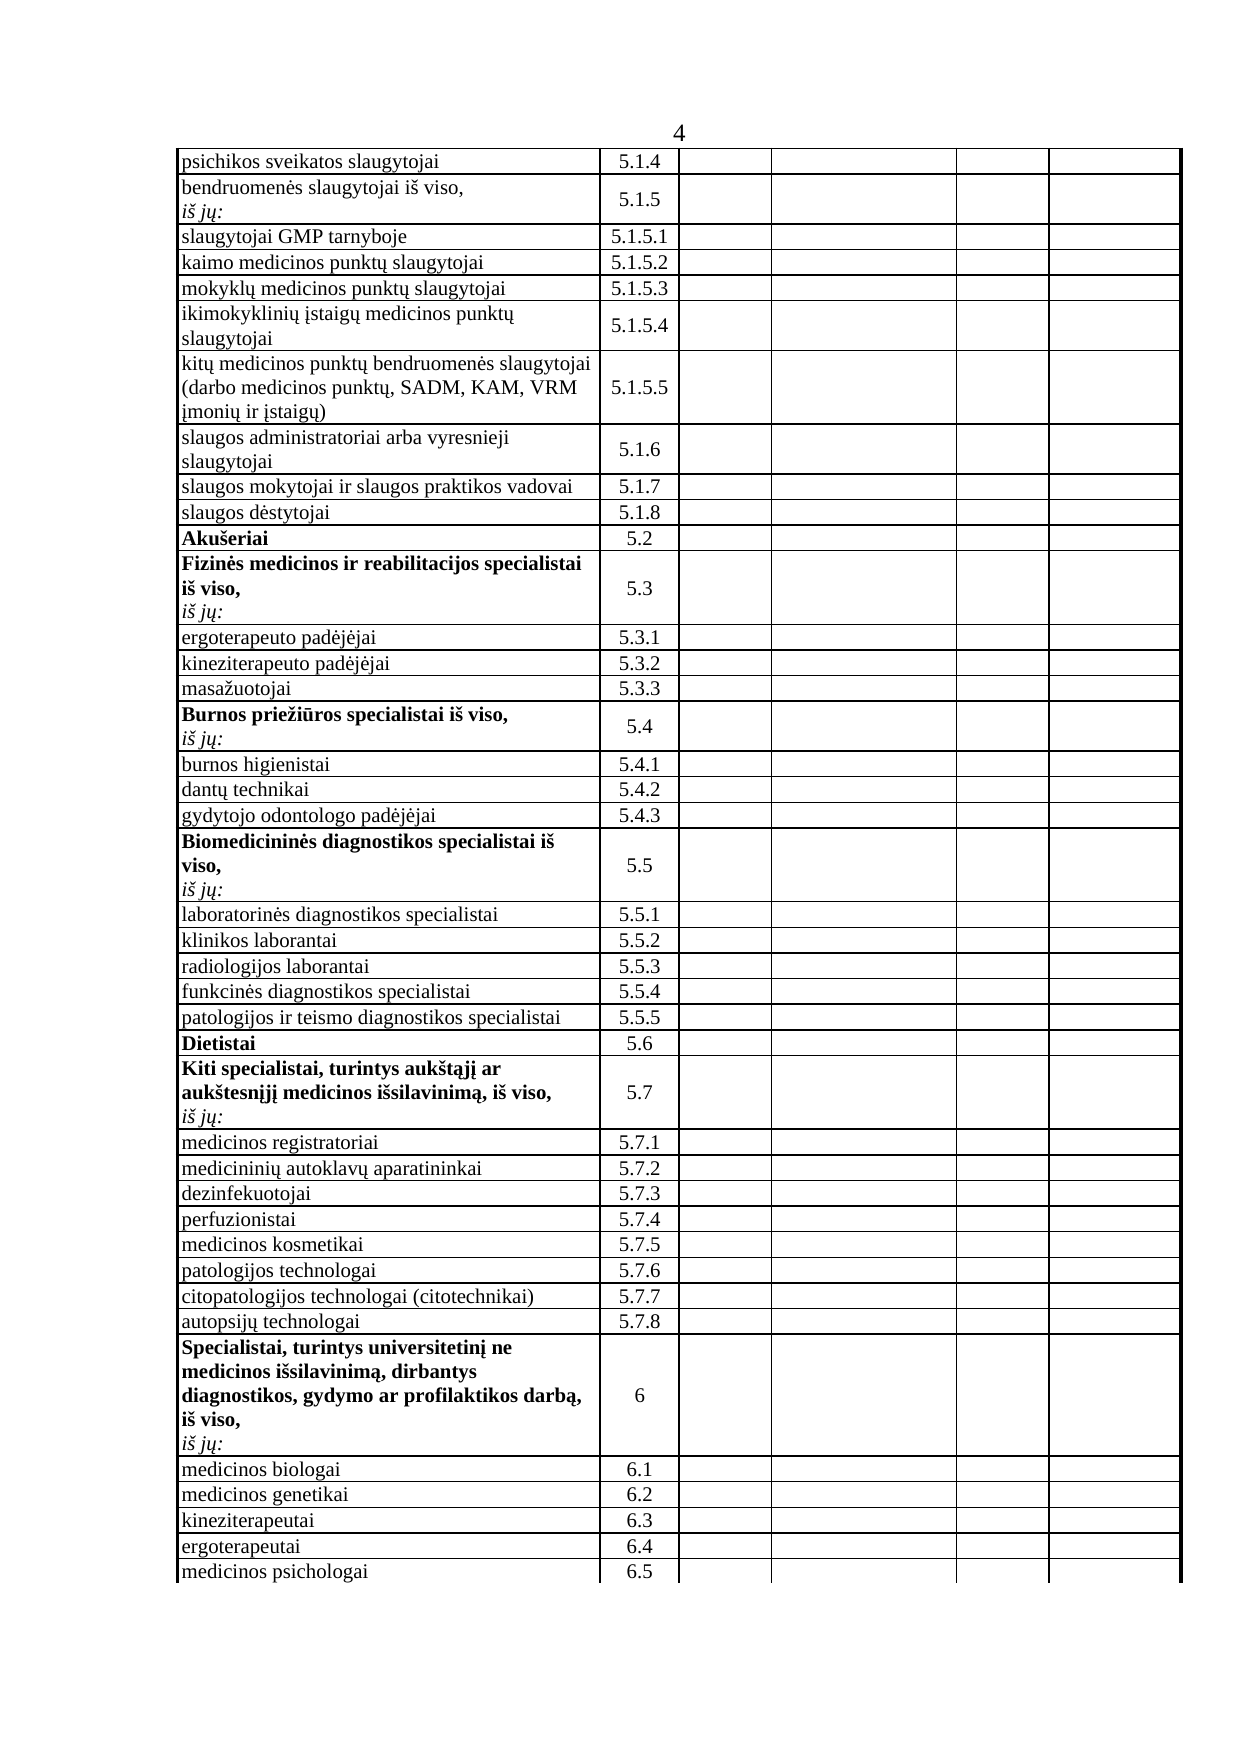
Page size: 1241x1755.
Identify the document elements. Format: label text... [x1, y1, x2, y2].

table_cell [772, 1056, 956, 1128]
table_cell [772, 1181, 956, 1205]
table_cell [772, 1031, 956, 1054]
table_cell 5.7.3 [601, 1181, 678, 1205]
table_cell [772, 475, 956, 498]
table_cell 5.5.2 [601, 928, 678, 952]
table_cell 5.5.4 [601, 979, 678, 1003]
table_cell [680, 551, 771, 623]
table_cell [957, 1056, 1048, 1128]
table_cell [680, 351, 771, 423]
table_cell burnos higienistai [179, 752, 599, 776]
table_cell [772, 1207, 956, 1231]
table_cell [957, 1181, 1048, 1205]
table_cell [957, 1457, 1048, 1481]
table_cell [772, 526, 956, 550]
table_cell [680, 276, 771, 300]
table_cell [772, 803, 956, 827]
table_cell [957, 276, 1048, 300]
table_cell [680, 1056, 771, 1128]
table_cell [772, 1130, 956, 1154]
table_cell [772, 1284, 956, 1308]
table_cell [1050, 1309, 1179, 1333]
table_cell [1050, 225, 1179, 248]
table_cell 5.7.1 [601, 1130, 678, 1154]
table_cell [772, 752, 956, 776]
table_cell [1050, 829, 1179, 901]
table_cell masažuotojai [179, 676, 599, 700]
table_cell [1050, 301, 1179, 349]
table_cell [680, 702, 771, 750]
table_cell dezinfekuotojai [179, 1181, 599, 1205]
table_cell [1050, 625, 1179, 649]
table_cell kineziterapeutai [179, 1508, 599, 1532]
table_cell [1050, 1559, 1179, 1583]
table_cell Burnos priežiūros specialistai iš viso, iš jų: [179, 702, 599, 750]
table_cell 5.3.2 [601, 651, 678, 675]
table_cell [772, 902, 956, 926]
table_cell [1050, 500, 1179, 524]
table_cell [1050, 1534, 1179, 1558]
table_cell [1050, 149, 1179, 173]
table_cell [957, 1482, 1048, 1506]
table_cell [1050, 752, 1179, 776]
table_cell [957, 1207, 1048, 1231]
table_cell [957, 551, 1048, 623]
table_cell [957, 651, 1048, 675]
table_cell [680, 979, 771, 1003]
table_cell [772, 276, 956, 300]
table_cell Biomedicininės diagnostikos specialistai iš viso, iš jų: [179, 829, 599, 901]
table_cell [772, 500, 956, 524]
table_cell patologijos ir teismo diagnostikos specialistai [179, 1005, 599, 1029]
table_cell [957, 676, 1048, 700]
table_cell kitų medicinos punktų bendruomenės slaugytojai (darbo medicinos punktų, SADM, KAM, VRM įmonių ir įstaigų) [179, 351, 599, 423]
table_cell [1050, 276, 1179, 300]
table_cell [957, 475, 1048, 498]
table_cell mokyklų medicinos punktų slaugytojai [179, 276, 599, 300]
table_cell [772, 149, 956, 173]
table_cell 5.7.2 [601, 1156, 678, 1179]
table_cell [1050, 777, 1179, 801]
table_cell 6.3 [601, 1508, 678, 1532]
table_cell [680, 175, 771, 223]
table_cell [1050, 1181, 1179, 1205]
table_cell [680, 1335, 771, 1455]
table_cell autopsijų technologai [179, 1309, 599, 1333]
table_cell [772, 1156, 956, 1179]
table_cell [957, 702, 1048, 750]
table_cell [957, 1005, 1048, 1029]
table_cell [772, 1005, 956, 1029]
table_cell [680, 500, 771, 524]
table_cell 5.1.5.1 [601, 225, 678, 248]
table_cell [957, 954, 1048, 978]
table_cell [772, 1534, 956, 1558]
table_cell [680, 526, 771, 550]
table_cell [680, 301, 771, 349]
table_cell [772, 1258, 956, 1282]
table_cell [1050, 1258, 1179, 1282]
table_cell ergoterapeuto padėjėjai [179, 625, 599, 649]
table_cell [680, 1309, 771, 1333]
table_cell [772, 250, 956, 274]
table_cell 5.1.5 [601, 175, 678, 223]
table_cell [772, 1232, 956, 1256]
table_cell psichikos sveikatos slaugytojai [179, 149, 599, 173]
table_cell [1050, 1335, 1179, 1455]
table_cell [1050, 702, 1179, 750]
table_cell slaugos administratoriai arba vyresnieji slaugytojai [179, 425, 599, 473]
table_cell [680, 829, 771, 901]
table_cell 5.7.4 [601, 1207, 678, 1231]
table_cell [957, 829, 1048, 901]
table_cell [680, 1130, 771, 1154]
table_cell [680, 1258, 771, 1282]
table_cell [680, 625, 771, 649]
table_cell [772, 777, 956, 801]
table_cell medicinos biologai [179, 1457, 599, 1481]
table_cell 5.5.3 [601, 954, 678, 978]
table_cell [957, 175, 1048, 223]
table_cell [680, 1482, 771, 1506]
table_cell [772, 301, 956, 349]
table_cell [680, 752, 771, 776]
table_cell medicininių autoklavų aparatininkai [179, 1156, 599, 1179]
table_cell gydytojo odontologo padėjėjai [179, 803, 599, 827]
table_cell citopatologijos technologai (citotechnikai) [179, 1284, 599, 1308]
table_cell [1050, 1508, 1179, 1532]
table_cell [1050, 1031, 1179, 1054]
table_cell [680, 1559, 771, 1583]
table_cell 5.1.5.3 [601, 276, 678, 300]
table_cell 5.1.7 [601, 475, 678, 498]
table_cell [772, 928, 956, 952]
table_cell [957, 425, 1048, 473]
table_cell [1050, 1056, 1179, 1128]
table_cell ergoterapeutai [179, 1534, 599, 1558]
table_cell [1050, 1130, 1179, 1154]
table_cell [772, 702, 956, 750]
table_cell [957, 1284, 1048, 1308]
table_cell medicinos registratoriai [179, 1130, 599, 1154]
table_cell 5.2 [601, 526, 678, 550]
table_cell [680, 1457, 771, 1481]
table_cell [772, 551, 956, 623]
table_cell [957, 902, 1048, 926]
table_cell [772, 676, 956, 700]
table_cell [680, 803, 771, 827]
table_cell bendruomenės slaugytojai iš viso, iš jų: [179, 175, 599, 223]
table_cell Specialistai, turintys universitetinį ne medicinos išsilavinimą, dirbantys diagnostikos, gydymo ar profilaktikos darbą, iš viso, iš jų: [179, 1335, 599, 1455]
table_cell [957, 351, 1048, 423]
table_cell [680, 1508, 771, 1532]
table_cell Akušeriai [179, 526, 599, 550]
table_cell [680, 676, 771, 700]
table_cell 5.3 [601, 551, 678, 623]
table_cell [1050, 928, 1179, 952]
table_cell [1050, 351, 1179, 423]
table_cell [680, 1232, 771, 1256]
table_cell [957, 1508, 1048, 1532]
table_cell [957, 1559, 1048, 1583]
table_cell 6 [601, 1335, 678, 1455]
table_cell [680, 902, 771, 926]
table_cell [680, 1207, 771, 1231]
table_cell [1050, 175, 1179, 223]
table_cell 5.7.5 [601, 1232, 678, 1256]
table_cell [1050, 551, 1179, 623]
table_cell [1050, 425, 1179, 473]
table_cell [680, 928, 771, 952]
table_cell 5.4 [601, 702, 678, 750]
table_cell [1050, 1232, 1179, 1256]
table_cell [957, 928, 1048, 952]
table_cell [1050, 902, 1179, 926]
table_cell 6.4 [601, 1534, 678, 1558]
table_cell 5.1.5.2 [601, 250, 678, 274]
table_cell 5.5 [601, 829, 678, 901]
table_cell [957, 803, 1048, 827]
table_cell Dietistai [179, 1031, 599, 1054]
table_cell medicinos psichologai [179, 1559, 599, 1583]
table_cell [680, 1031, 771, 1054]
table_cell [772, 829, 956, 901]
table_cell dantų technikai [179, 777, 599, 801]
table_cell [957, 1335, 1048, 1455]
table_cell [1050, 526, 1179, 550]
table_cell ikimokyklinių įstaigų medicinos punktų slaugytojai [179, 301, 599, 349]
table_cell [772, 1508, 956, 1532]
table_cell [957, 752, 1048, 776]
table_cell [1050, 954, 1179, 978]
table_cell [957, 250, 1048, 274]
table_cell [772, 954, 956, 978]
table_cell [1050, 1284, 1179, 1308]
table_cell [957, 1130, 1048, 1154]
table_cell 5.7 [601, 1056, 678, 1128]
table_cell [772, 1335, 956, 1455]
table_cell medicinos genetikai [179, 1482, 599, 1506]
table_cell [957, 1232, 1048, 1256]
table_cell [680, 1534, 771, 1558]
table_cell [957, 1156, 1048, 1179]
table_cell [772, 225, 956, 248]
table_cell [772, 651, 956, 675]
table_cell 5.4.2 [601, 777, 678, 801]
table_cell [1050, 676, 1179, 700]
table_cell slaugos mokytojai ir slaugos praktikos vadovai [179, 475, 599, 498]
table_cell patologijos technologai [179, 1258, 599, 1282]
table_cell [957, 1258, 1048, 1282]
table_cell [680, 777, 771, 801]
table_cell [772, 979, 956, 1003]
table_cell kaimo medicinos punktų slaugytojai [179, 250, 599, 274]
table_cell 5.6 [601, 1031, 678, 1054]
table_cell [1050, 1482, 1179, 1506]
table_cell kineziterapeuto padėjėjai [179, 651, 599, 675]
table_cell [957, 1534, 1048, 1558]
table_cell [680, 149, 771, 173]
table_cell Kiti specialistai, turintys aukštąjį ar aukštesnįjį medicinos išsilavinimą, iš viso, iš jų: [179, 1056, 599, 1128]
table_cell Fizinės medicinos ir reabilitacijos specialistai iš viso, iš jų: [179, 551, 599, 623]
table_cell [1050, 1207, 1179, 1231]
table_cell 5.1.8 [601, 500, 678, 524]
table_cell [957, 979, 1048, 1003]
table_cell [680, 651, 771, 675]
table_cell 5.5.1 [601, 902, 678, 926]
table_cell [957, 625, 1048, 649]
table_cell 5.7.7 [601, 1284, 678, 1308]
table_cell 6.2 [601, 1482, 678, 1506]
table_cell laboratorinės diagnostikos specialistai [179, 902, 599, 926]
table_cell 5.3.1 [601, 625, 678, 649]
table_cell [957, 777, 1048, 801]
table_cell [772, 1457, 956, 1481]
table_cell radiologijos laborantai [179, 954, 599, 978]
table_cell [1050, 651, 1179, 675]
table_cell [680, 954, 771, 978]
table_cell 5.4.3 [601, 803, 678, 827]
table_cell [957, 149, 1048, 173]
table_cell [680, 1005, 771, 1029]
table_cell [957, 1309, 1048, 1333]
table_cell [772, 625, 956, 649]
table_cell [772, 1309, 956, 1333]
table_cell [1050, 979, 1179, 1003]
table_cell [680, 250, 771, 274]
table_cell [957, 500, 1048, 524]
table_cell 5.5.5 [601, 1005, 678, 1029]
table_cell 5.1.5.5 [601, 351, 678, 423]
table_cell 5.7.8 [601, 1309, 678, 1333]
table_cell klinikos laborantai [179, 928, 599, 952]
table_cell medicinos kosmetikai [179, 1232, 599, 1256]
table_cell [957, 225, 1048, 248]
table_cell [1050, 803, 1179, 827]
table_cell 5.1.4 [601, 149, 678, 173]
table_cell [680, 1156, 771, 1179]
table_cell [957, 301, 1048, 349]
table_cell [680, 1284, 771, 1308]
table_cell [1050, 1156, 1179, 1179]
table_cell 5.1.5.4 [601, 301, 678, 349]
table_cell [1050, 1457, 1179, 1481]
table_cell [680, 1181, 771, 1205]
table_cell funkcinės diagnostikos specialistai [179, 979, 599, 1003]
table_cell [1050, 475, 1179, 498]
table_cell [1050, 250, 1179, 274]
table_cell [772, 425, 956, 473]
table_cell [957, 1031, 1048, 1054]
table_cell 5.1.6 [601, 425, 678, 473]
table_cell [1050, 1005, 1179, 1029]
table_cell 5.4.1 [601, 752, 678, 776]
table_cell [680, 225, 771, 248]
table_cell slaugos dėstytojai [179, 500, 599, 524]
table_cell perfuzionistai [179, 1207, 599, 1231]
table_cell 5.3.3 [601, 676, 678, 700]
table_cell 6.5 [601, 1559, 678, 1583]
table_cell [680, 425, 771, 473]
table_cell [772, 1559, 956, 1583]
table_cell 5.7.6 [601, 1258, 678, 1282]
table_cell [772, 351, 956, 423]
table_cell [772, 175, 956, 223]
table_cell [957, 526, 1048, 550]
table_cell slaugytojai GMP tarnyboje [179, 225, 599, 248]
table_cell [680, 475, 771, 498]
table_cell 6.1 [601, 1457, 678, 1481]
table_cell [772, 1482, 956, 1506]
